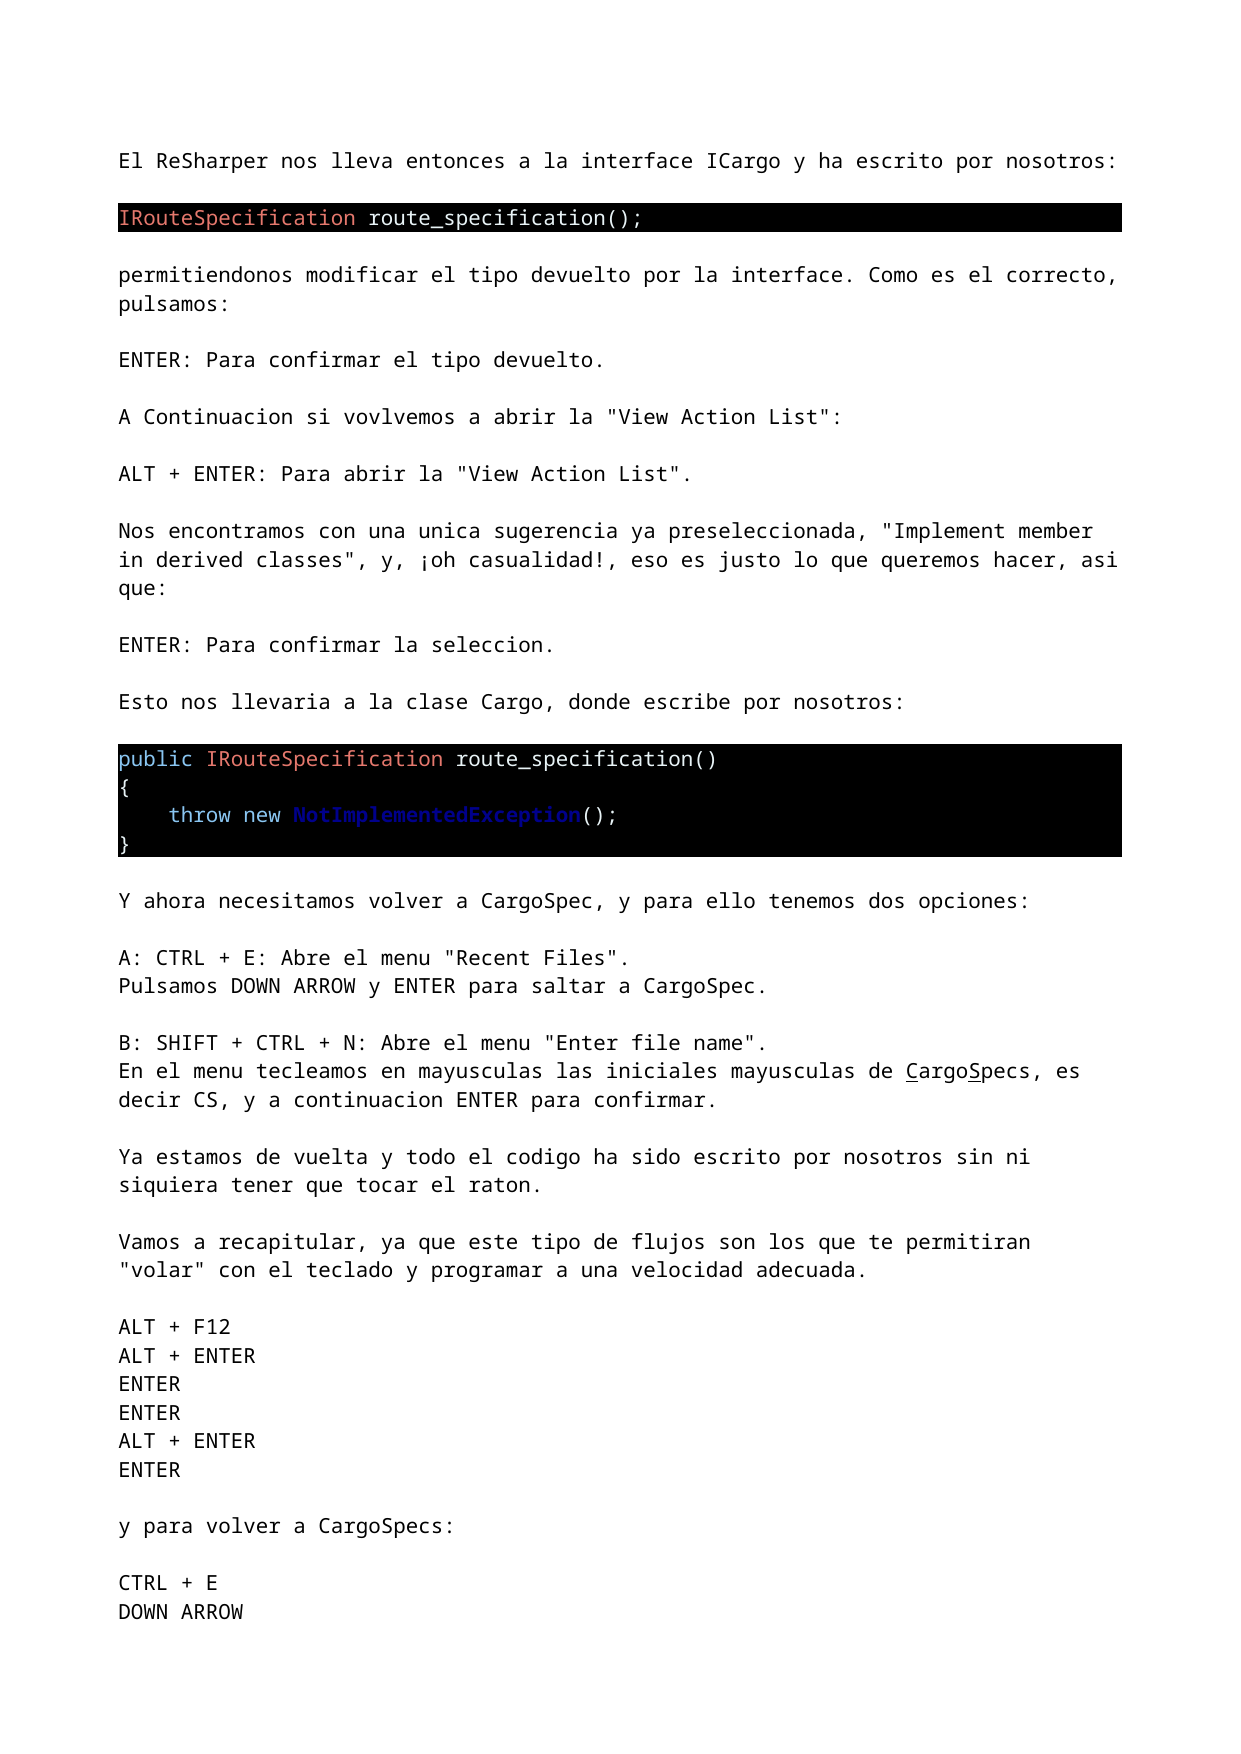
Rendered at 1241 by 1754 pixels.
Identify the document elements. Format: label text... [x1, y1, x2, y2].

text y para volver a CargoSpecs: [118, 1512, 1122, 1540]
text ALT + ENTER [118, 1341, 1122, 1369]
text DOWN ARROW [118, 1597, 1122, 1625]
text Y ahora necesitamos volver a CargoSpec, y para ello tenemos dos opciones: [118, 886, 1122, 914]
text ENTER: Para confirmar la seleccion. [118, 630, 1122, 658]
text A Continuacion si vovlvemos a abrir la "View Action List": [118, 402, 1122, 431]
text public IRouteSpecification route_specification() [118, 744, 1122, 772]
text Esto nos llevaria a la clase Cargo, donde escribe por nosotros: [118, 687, 1122, 715]
text ALT + ENTER: Para abrir la "View Action List". [118, 459, 1122, 488]
text Ya estamos de vuelta y todo el codigo ha sido escrito por nosotros sin ni siquiera tener que tocar el raton. [118, 1142, 1122, 1199]
text IRouteSpecification route_specification(); [118, 203, 1122, 232]
text ENTER [118, 1398, 1122, 1426]
text Vamos a recapitular, ya que este tipo de flujos son los que te permitiran "volar" con el teclado y programar a una velocidad adecuada. [118, 1227, 1122, 1284]
text ALT + F12 [118, 1312, 1122, 1341]
text CTRL + E [118, 1568, 1122, 1597]
text ENTER [118, 1369, 1122, 1398]
text En el menu tecleamos en mayusculas las iniciales mayusculas de CargoSpecs, es decir CS, y a continuacion ENTER para confirmar. [118, 1057, 1122, 1113]
text Nos encontramos con una unica sugerencia ya preseleccionada, "Implement member in derived classes", y, ¡oh casualidad!, eso es justo lo que queremos hacer, asi que: [118, 516, 1122, 602]
text ALT + ENTER [118, 1426, 1122, 1455]
text B: SHIFT + CTRL + N: Abre el menu "Enter file name". [118, 1028, 1122, 1057]
text } [118, 829, 1122, 857]
text { [118, 772, 1122, 801]
text Pulsamos DOWN ARROW y ENTER para saltar a CargoSpec. [118, 971, 1122, 1000]
text El ReSharper nos lleva entonces a la interface ICargo y ha escrito por nosotros: [118, 147, 1122, 175]
text ENTER [118, 1455, 1122, 1483]
text A: CTRL + E: Abre el menu "Recent Files". [118, 943, 1122, 971]
text throw new NotImplementedException(); [118, 801, 1122, 829]
text ENTER: Para confirmar el tipo devuelto. [118, 346, 1122, 374]
text permitiendonos modificar el tipo devuelto por la interface. Como es el correcto, pulsamos: [118, 260, 1122, 317]
